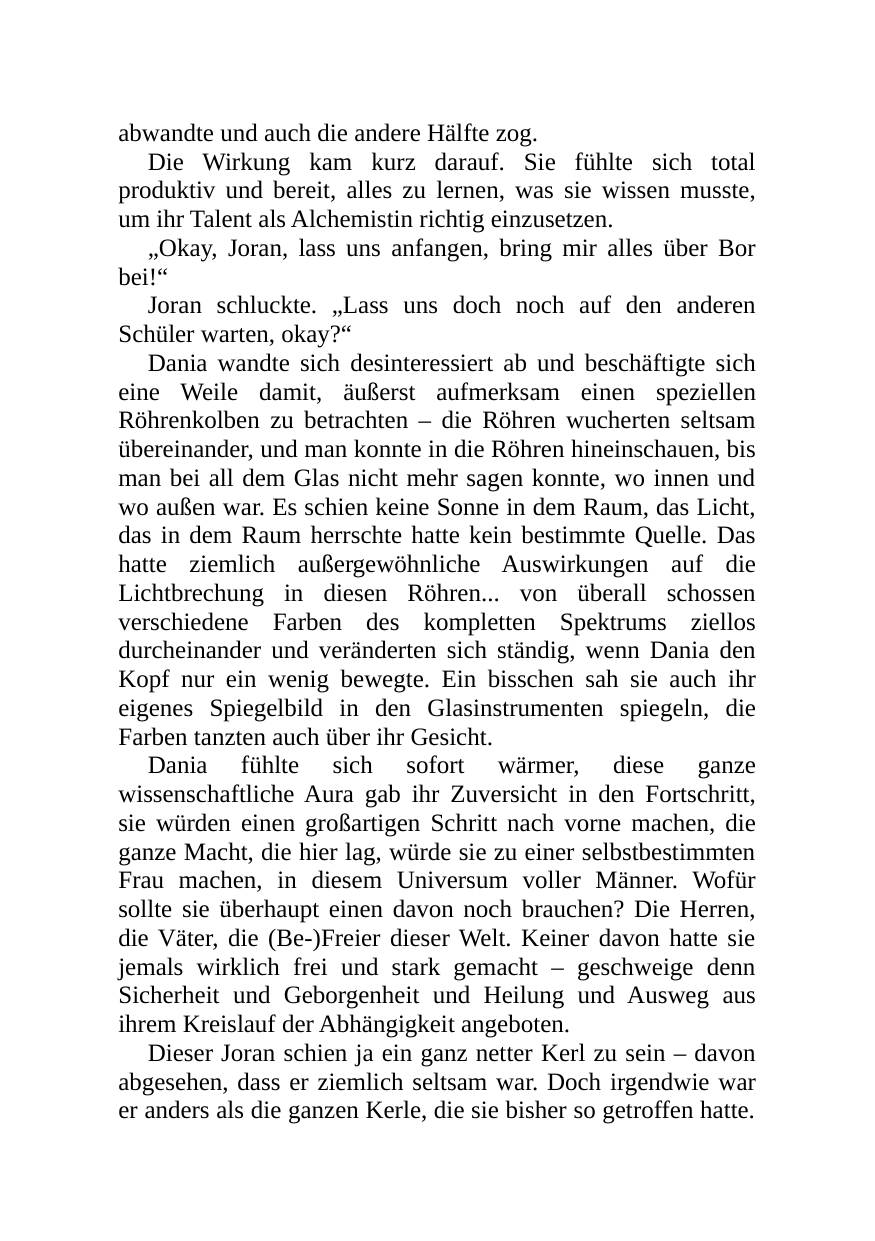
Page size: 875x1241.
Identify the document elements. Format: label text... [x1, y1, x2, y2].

text Dania wandte sich desinteressiert ab und beschäftigte sich eine Weile damit, äußerst aufmerksam einen speziellen Röhrenkolben zu betrachten – die Röhren wucherten seltsam übereinander, und man konnte in die Röhren hineinschauen, bis man bei all dem Glas nicht mehr sagen konnte, wo innen und wo außen war. Es schien keine Sonne in dem Raum, das Licht, das in dem Raum herrschte hatte kein bestimmte Quelle. Das hatte ziemlich außergewöhnliche Auswirkungen auf die Lichtbrechung in diesen Röhren... von überall schossen verschiedene Farben des kompletten Spektrums ziellos durcheinander und veränderten sich ständig, wenn Dania den Kopf nur ein wenig bewegte. Ein bisschen sah sie auch ihr eigenes Spiegelbild in den Glasinstrumenten spiegeln, die Farben tanzten auch über ihr Gesicht. [118, 348, 756, 751]
text Dieser Joran schien ja ein ganz netter Kerl zu sein – davon abgesehen, dass er ziemlich seltsam war. Doch irgendwie war er anders als die ganzen Kerle, die sie bisher so getroffen hatte. [118, 1038, 756, 1124]
text Dania fühlte sich sofort wärmer, diese ganze wissenschaftliche Aura gab ihr Zuversicht in den Fortschritt, sie würden einen großartigen Schritt nach vorne machen, die ganze Macht, die hier lag, würde sie zu einer selbstbestimmten Frau machen, in diesem Universum voller Männer. Wofür sollte sie überhaupt einen davon noch brauchen? Die Herren, die Väter, die (Be-)Freier dieser Welt. Keiner davon hatte sie jemals wirklich frei und stark gemacht – geschweige denn Sicherheit und Geborgenheit und Heilung und Ausweg aus ihrem Kreislauf der Abhängigkeit angeboten. [118, 751, 756, 1038]
text abwandte und auch die andere Hälfte zog. [118, 118, 756, 147]
text „Okay, Joran, lass uns anfangen, bring mir alles über Bor bei!“ [118, 233, 756, 291]
text Die Wirkung kam kurz darauf. Sie fühlte sich total produktiv und bereit, alles zu lernen, was sie wissen musste, um ihr Talent als Alchemistin richtig einzusetzen. [118, 147, 756, 233]
text Joran schluckte. „Lass uns doch noch auf den anderen Schüler warten, okay?“ [118, 291, 756, 348]
